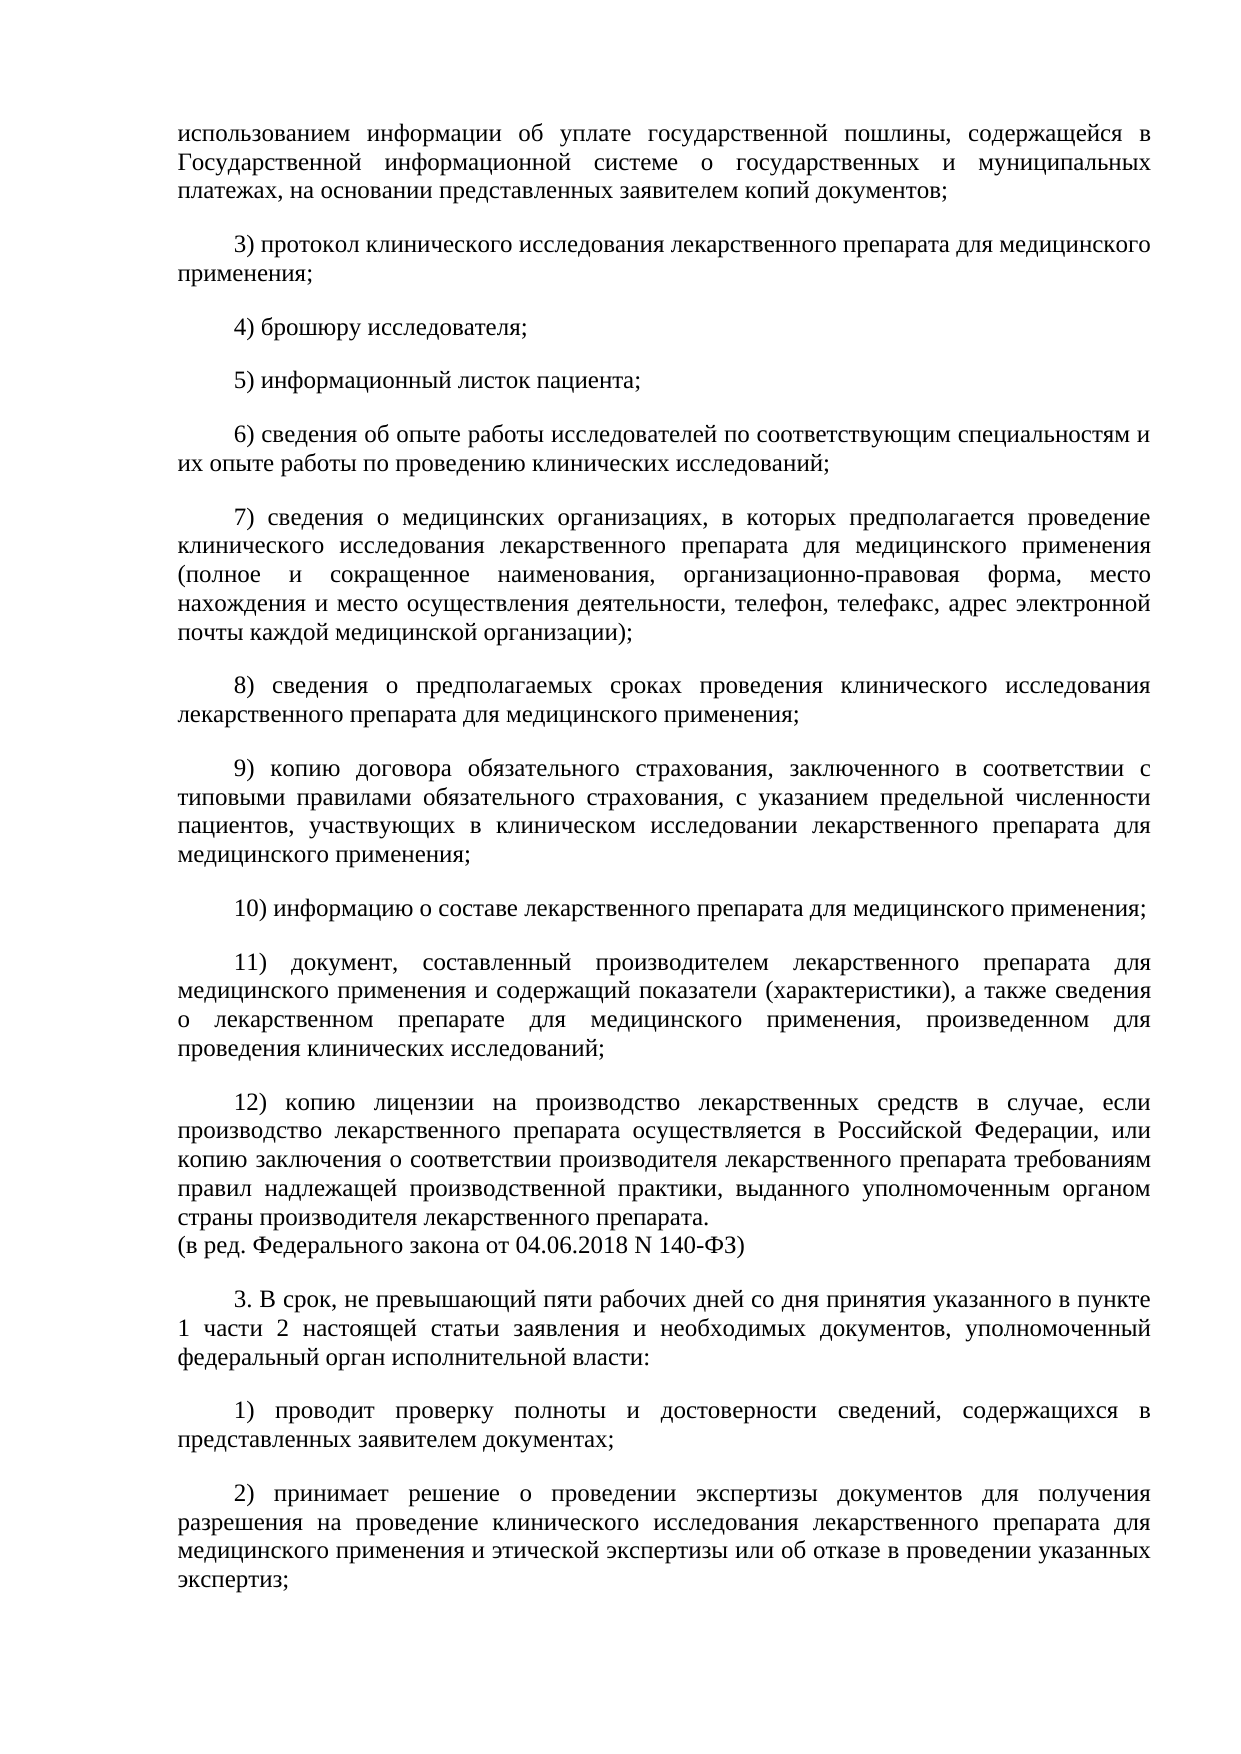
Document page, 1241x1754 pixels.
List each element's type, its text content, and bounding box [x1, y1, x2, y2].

text 9) копию договора обязательного страхования, заключенного в соответствии с типовыми правилами обязательного страхования, с указанием предельной численности пациентов, участвующих в клиническом исследовании лекарственного препарата для медицинского применения; [177, 753, 1152, 868]
text 11) документ, составленный производителем лекарственного препарата для медицинского применения и содержащий показатели (характеристики), а также сведения о лекарственном препарате для медицинского применения, произведенном для проведения клинических исследований; [177, 947, 1152, 1062]
text 1) проводит проверку полноты и достоверности сведений, содержащихся в представленных заявителем документах; [177, 1396, 1152, 1453]
text 10) информацию о составе лекарственного препарата для медицинского применения; [177, 893, 1152, 922]
text использованием информации об уплате государственной пошлины, содержащейся в Государственной информационной системе о государственных и муниципальных платежах, на основании представленных заявителем копий документов; [177, 118, 1152, 204]
text 12) копию лицензии на производство лекарственных средств в случае, если производство лекарственного препарата осуществляется в Российской Федерации, или копию заключения о соответствии производителя лекарственного препарата требованиям правил надлежащей производственной практики, выданного уполномоченным органом страны производителя лекарственного препарата. [177, 1087, 1152, 1231]
text 7) сведения о медицинских организациях, в которых предполагается проведение клинического исследования лекарственного препарата для медицинского применения (полное и сокращенное наименования, организационно-правовая форма, место нахождения и место осуществления деятельности, телефон, телефакс, адрес электронной почты каждой медицинской организации); [177, 502, 1152, 646]
text 5) информационный листок пациента; [177, 366, 1152, 394]
text (в ред. Федерального закона от 04.06.2018 N 140-ФЗ) [177, 1231, 1152, 1259]
text 4) брошюру исследователя; [177, 312, 1152, 341]
text 3. В срок, не превышающий пяти рабочих дней со дня принятия указанного в пункте 1 части 2 настоящей статьи заявления и необходимых документов, уполномоченный федеральный орган исполнительной власти: [177, 1284, 1152, 1371]
text 2) принимает решение о проведении экспертизы документов для получения разрешения на проведение клинического исследования лекарственного препарата для медицинского применения и этической экспертизы или об отказе в проведении указанных экспертиз; [177, 1478, 1152, 1593]
text 3) протокол клинического исследования лекарственного препарата для медицинского применения; [177, 229, 1152, 287]
text 8) сведения о предполагаемых сроках проведения клинического исследования лекарственного препарата для медицинского применения; [177, 671, 1152, 728]
text 6) сведения об опыте работы исследователей по соответствующим специальностям и их опыте работы по проведению клинических исследований; [177, 419, 1152, 477]
